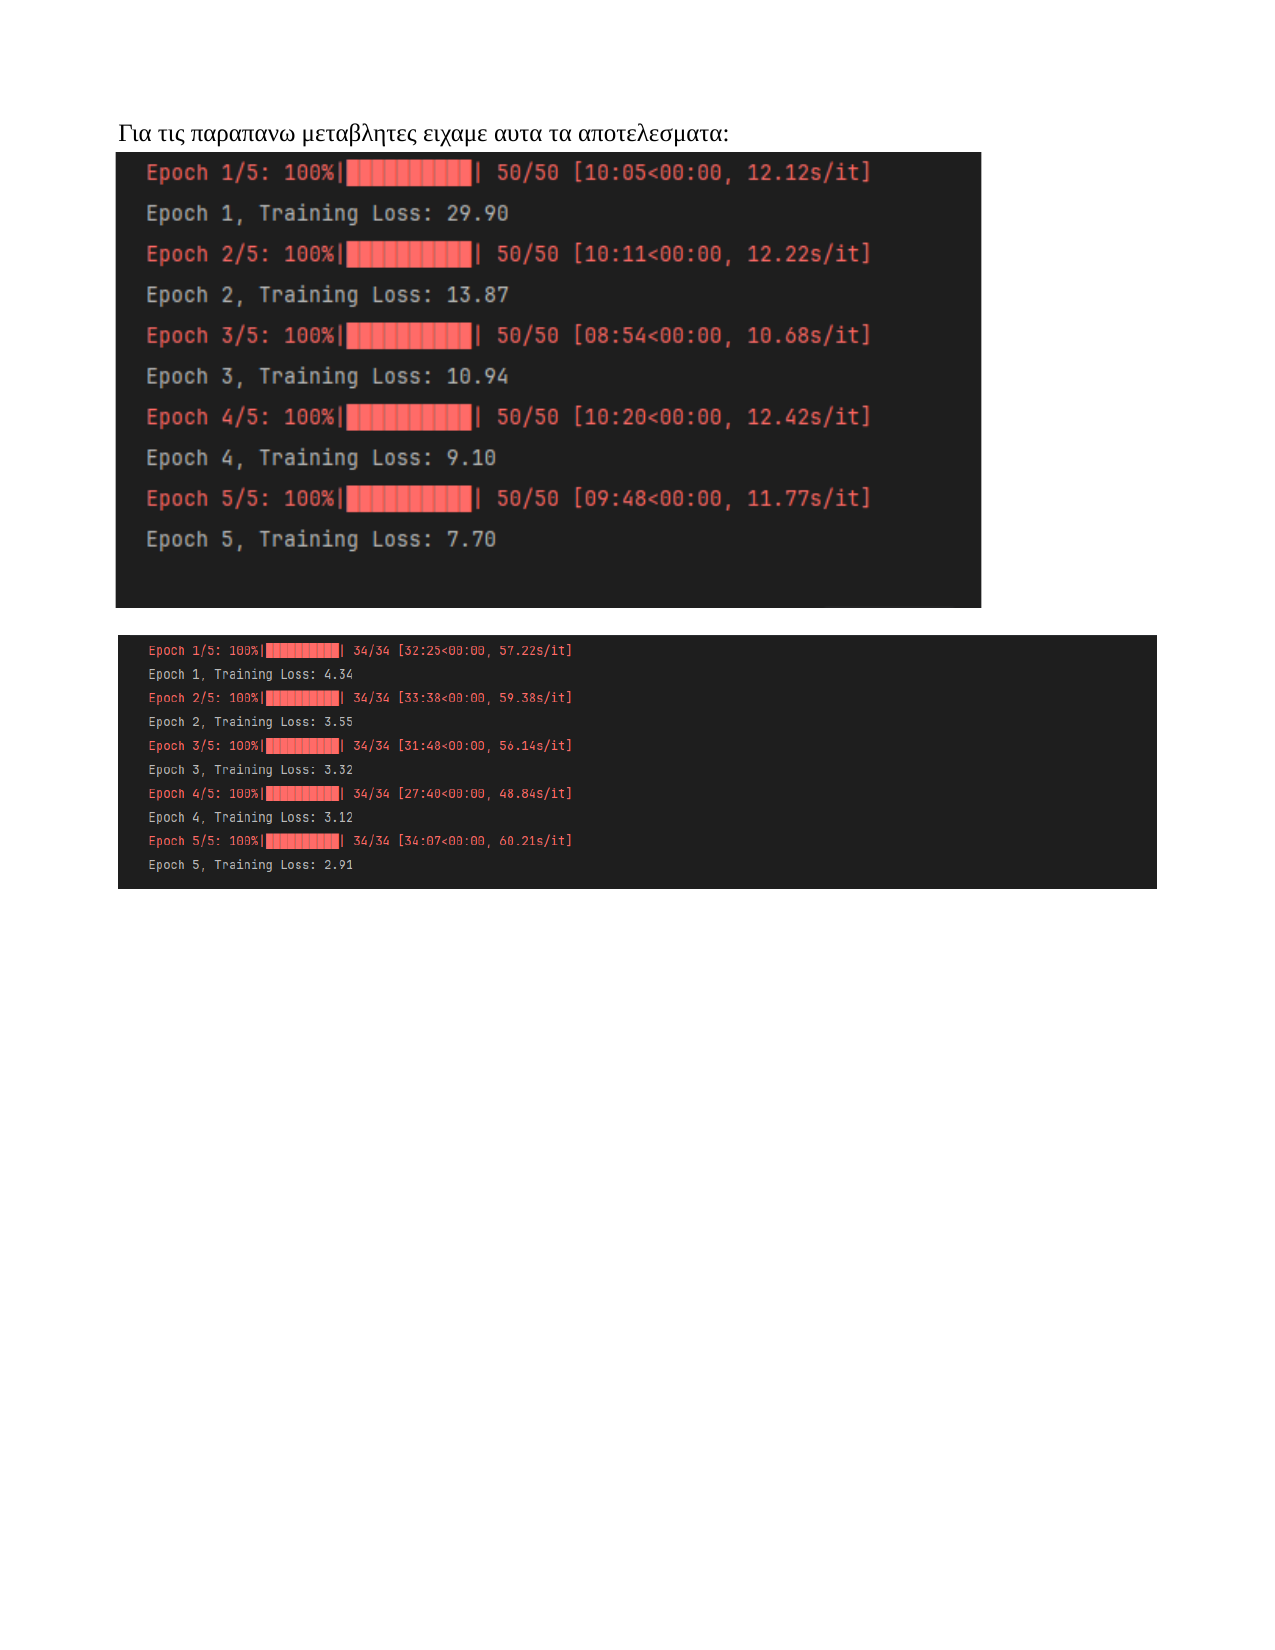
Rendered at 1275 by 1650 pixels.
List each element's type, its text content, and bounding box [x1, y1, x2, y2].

picture [115, 152, 982, 608]
picture [118, 635, 1157, 889]
text Για τις παραπανω μεταβλητες ειχαμε αυτα τα αποτελεσματα: [118, 118, 1157, 147]
